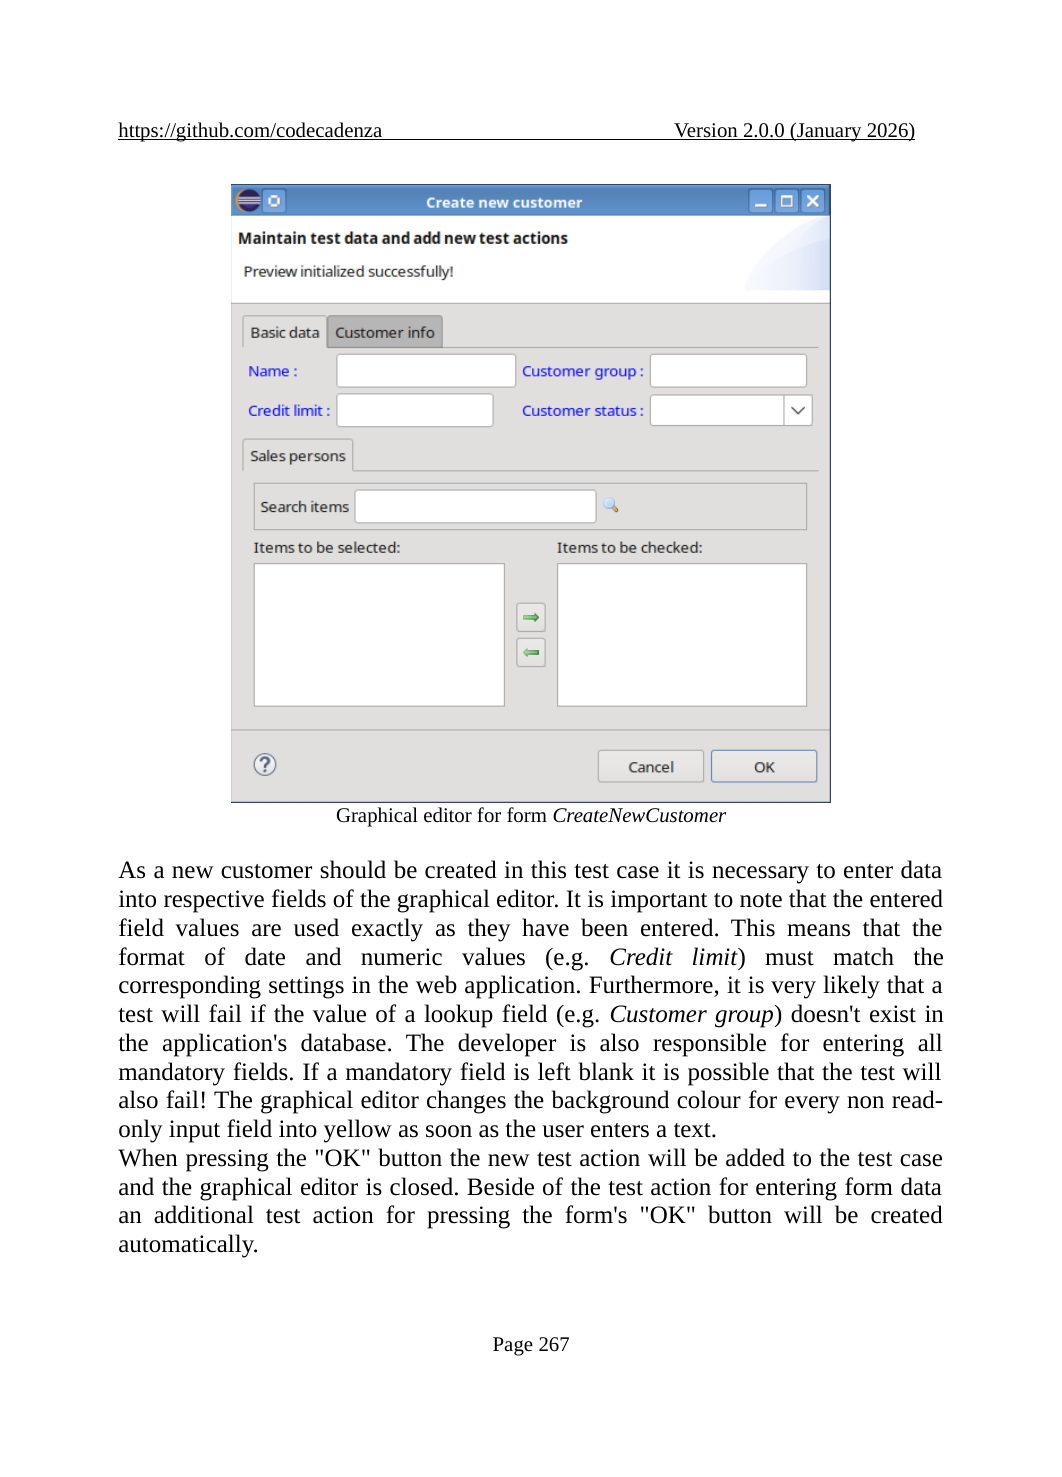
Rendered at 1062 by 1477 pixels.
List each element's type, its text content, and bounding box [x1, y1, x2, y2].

text As a new customer should be created in this test case it is necessary to enter data into respective fields of the graphical editor. It is important to note that the entered field values are used exactly as they have been entered. This means that the format of date and numeric values (e.g. Credit limit) must match the corresponding settings in the web application. Furthermore, it is very likely that a test will fail if the value of a lookup field (e.g. Customer group) doesn't exist in the application's database. The developer is also responsible for entering all mandatory fields. If a mandatory field is left blank it is possible that the test will also fail! The graphical editor changes the background colour for every non read-only input field into yellow as soon as the user enters a text. [118, 856, 944, 1143]
picture [231, 184, 831, 803]
text When pressing the "OK" button the new test action will be added to the test case and the graphical editor is closed. Beside of the test action for entering form data an additional test action for pressing the form's "OK" button will be created automatically. [118, 1143, 944, 1258]
text Graphical editor for form CreateNewCustomer [231, 803, 831, 827]
